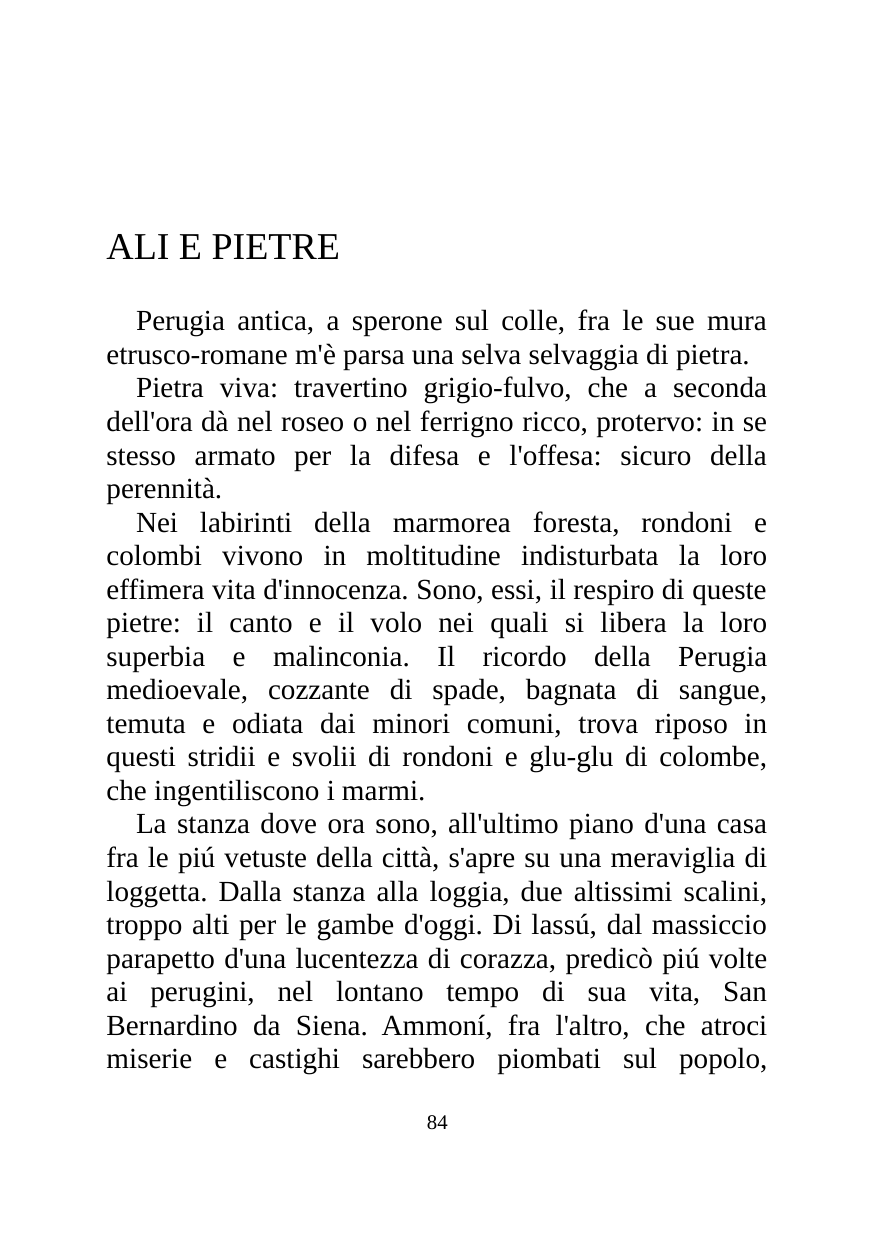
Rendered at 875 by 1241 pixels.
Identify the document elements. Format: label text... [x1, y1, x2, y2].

text La stanza dove ora sono, all'ultimo piano d'una casa fra le piú vetuste della città, s'apre su una meraviglia di loggetta. Dalla stanza alla loggia, due altissimi scalini, troppo alti per le gambe d'oggi. Di lassú, dal massiccio parapetto d'una lucentezza di corazza, predicò piú volte ai perugini, nel lontano tempo di sua vita, San Bernardino da Siena. Ammoní, fra l'altro, che atroci miserie e castighi sarebbero piombati sul popolo, [106, 807, 768, 1075]
subtitle ALI E PIETRE [106, 224, 768, 268]
text Nei labirinti della marmorea foresta, rondoni e colombi vivono in moltitudine indisturbata la loro effimera vita d'innocenza. Sono, essi, il respiro di queste pietre: il canto e il volo nei quali si libera la loro superbia e malinconia. Il ricordo della Perugia medioevale, cozzante di spade, bagnata di sangue, temuta e odiata dai minori comuni, trova riposo in questi stridii e svolii di rondoni e glu-glu di colombe, che ingentiliscono i marmi. [106, 505, 768, 807]
text Pietra viva: travertino grigio-fulvo, che a seconda dell'ora dà nel roseo o nel ferrigno ricco, protervo: in se stesso armato per la difesa e l'offesa: sicuro della perennità. [106, 371, 768, 505]
text Perugia antica, a sperone sul colle, fra le sue mura etrusco-romane m'è parsa una selva selvaggia di pietra. [106, 303, 768, 371]
